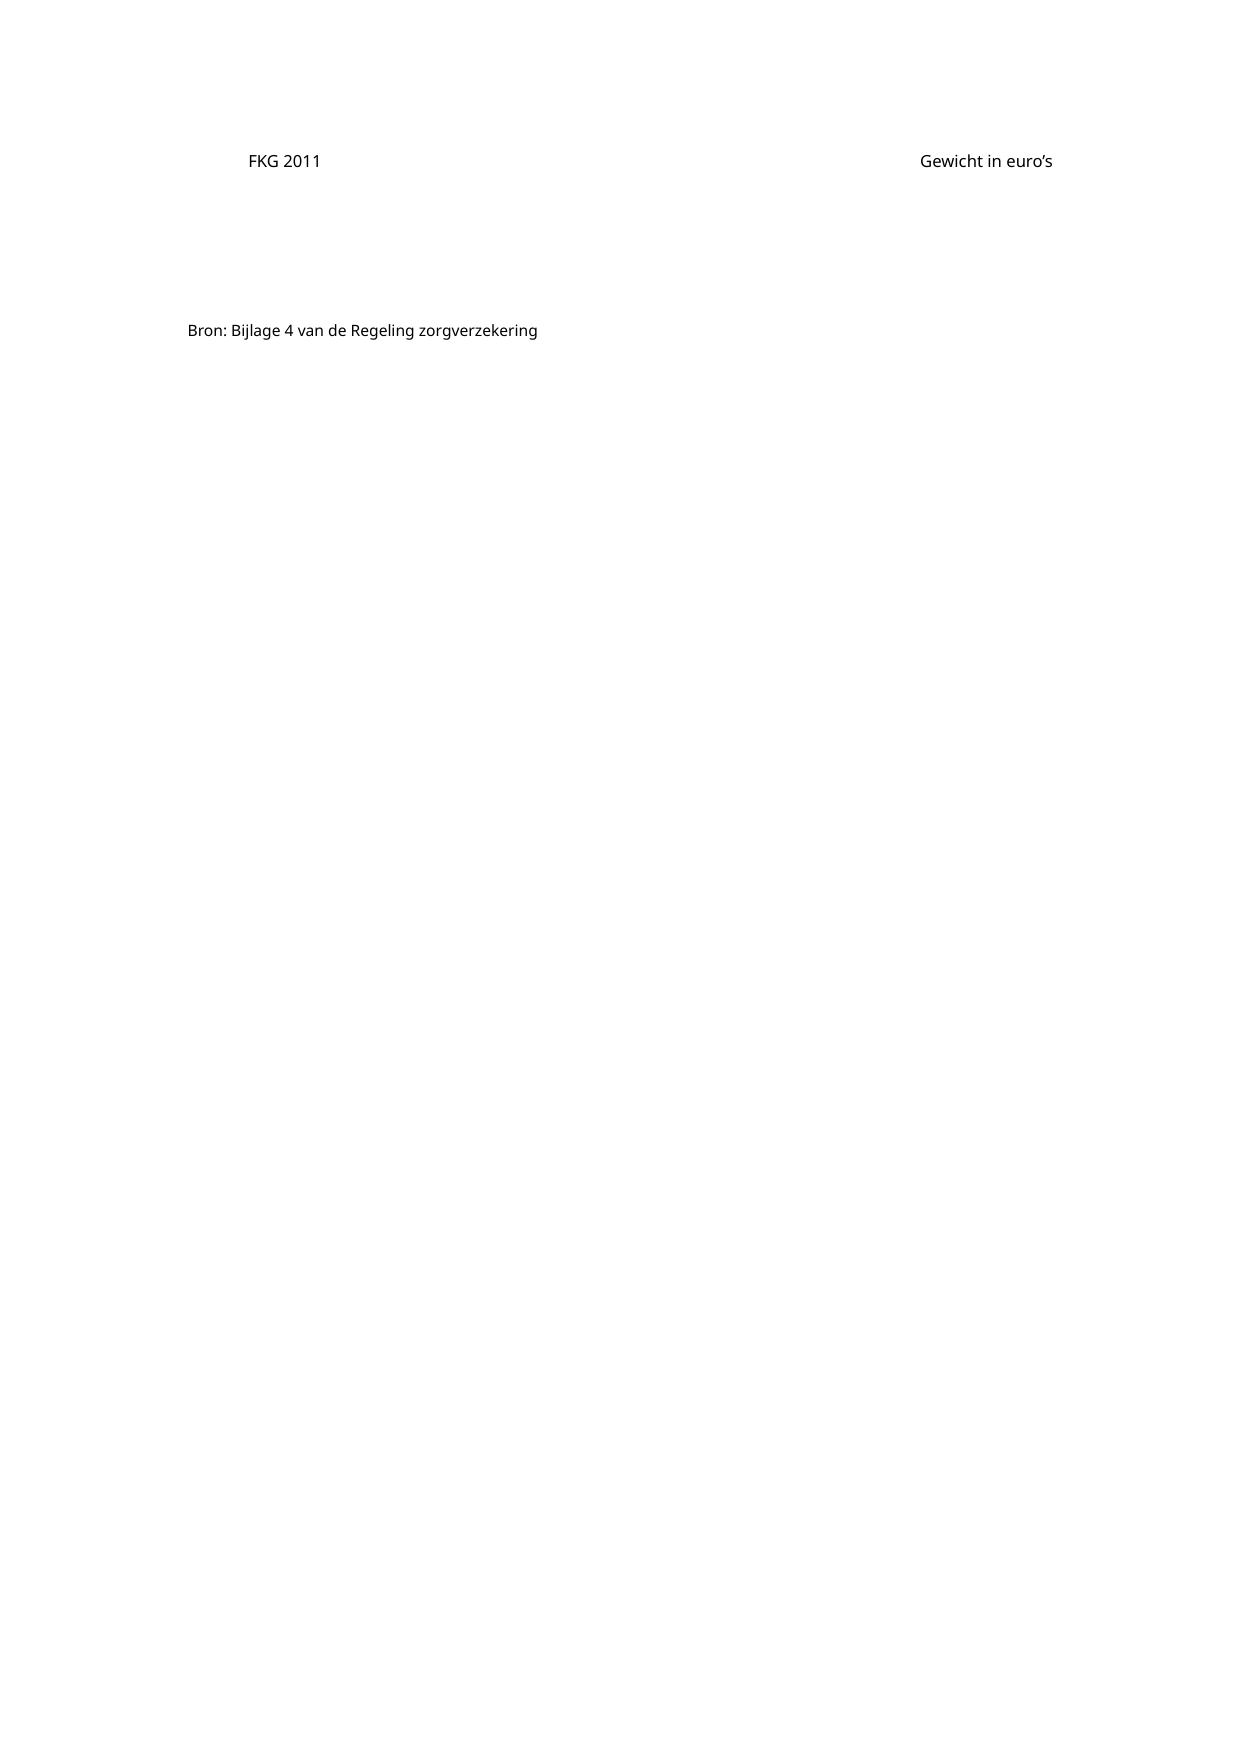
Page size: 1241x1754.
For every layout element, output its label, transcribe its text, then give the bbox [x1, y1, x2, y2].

table_cell [784, 209, 1053, 261]
table_header FKG 2011 [248, 150, 784, 208]
table_header [188, 150, 248, 208]
table_cell [248, 209, 784, 261]
text Bron: Bijlage 4 van de Regeling zorgverzekering [187, 319, 1053, 341]
table_cell [188, 209, 248, 261]
table_header Gewicht in euro’s [784, 150, 1053, 208]
